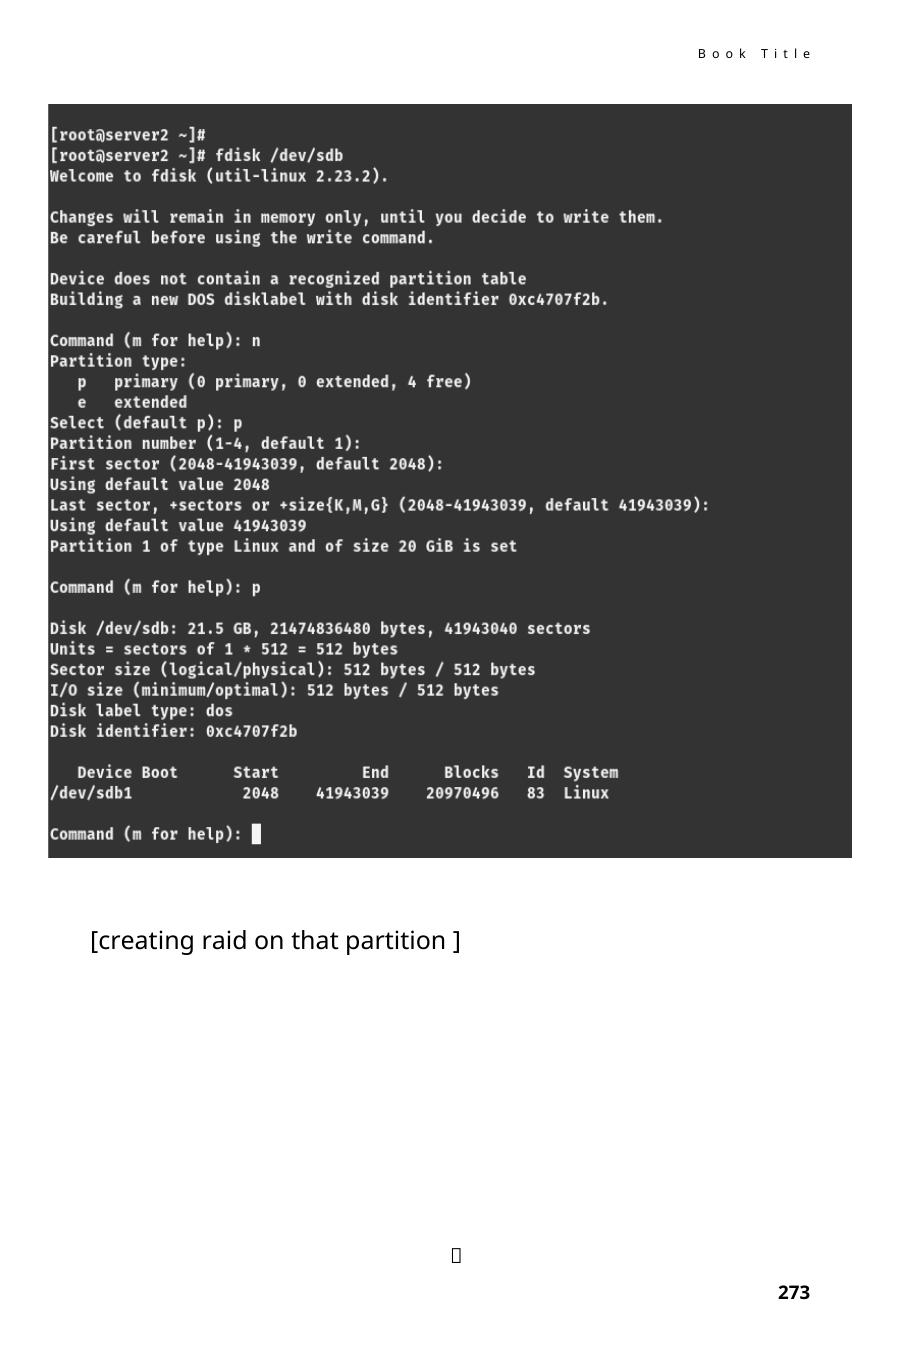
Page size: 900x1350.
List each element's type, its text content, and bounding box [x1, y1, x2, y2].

text [creating raid on that partition ] [90, 922, 810, 956]
picture [48, 104, 852, 858]
